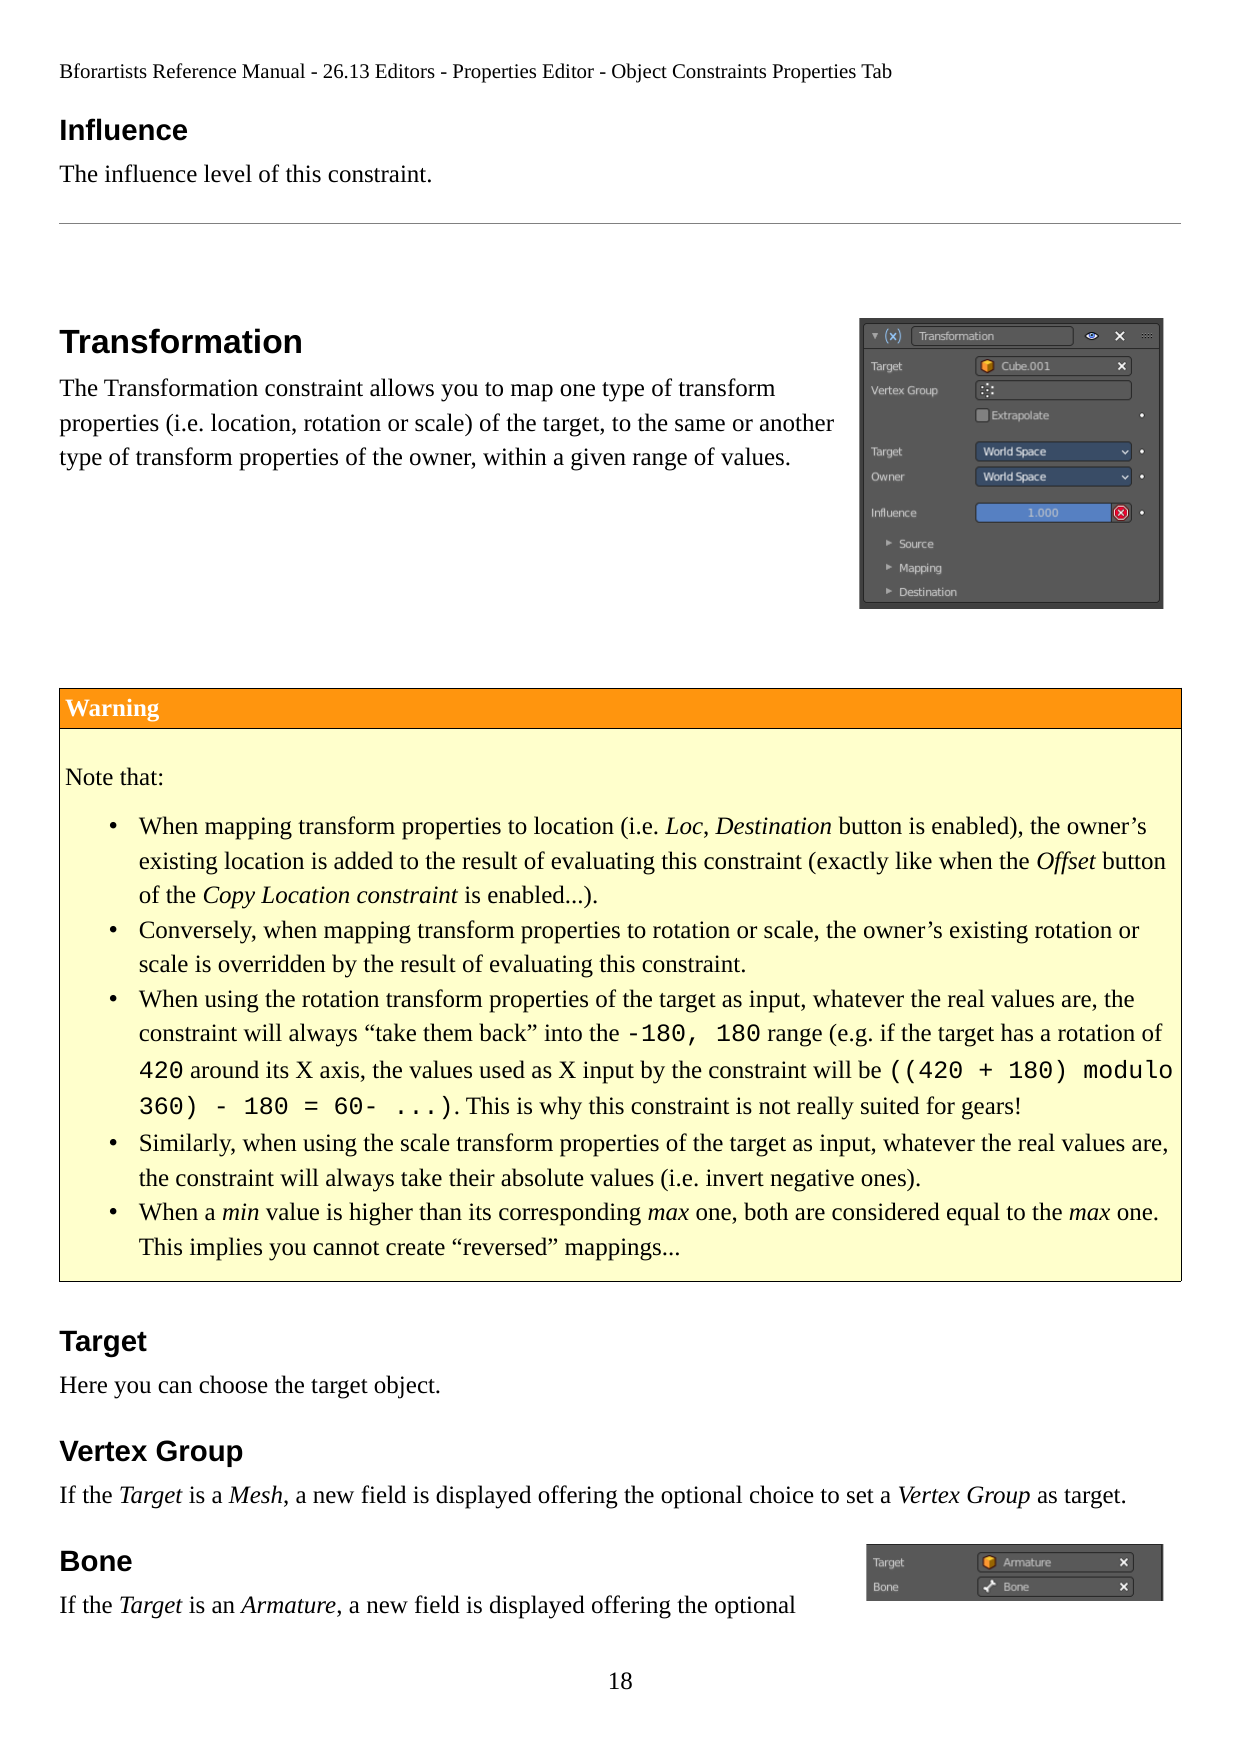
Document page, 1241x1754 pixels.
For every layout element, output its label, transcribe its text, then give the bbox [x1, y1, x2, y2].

subtitle Transformation [59, 322, 859, 361]
text The influence level of this constraint. [59, 159, 1181, 188]
text The Transformation constraint allows you to map one type of transform properties (i.e. location, rotation or scale) of the target, to the same or another type of transform properties of the owner, within a given range of values. [59, 373, 859, 471]
table_header Warning [60, 689, 1181, 728]
subtitle Vertex Group [59, 1434, 1181, 1468]
picture [859, 318, 1164, 609]
subtitle Bone [59, 1544, 866, 1578]
picture [866, 1544, 1164, 1601]
table_cell Note that: When mapping transform properties to location (i.e. Loc, Destination button is enabled), the owner’s existing location is added to the result of evaluating this constraint (exactly like when the Offset button of the Copy Location constraint is enabled...). Conversely, when mapping transform properties to rotation or scale, the owner’s existing rotation or scale is overridden by the result of evaluating this constraint. When using the rotation transform properties of the target as input, whatever the real values are, the constraint will always “take them back” into the -180, 180 range (e.g. if the target has a rotation of 420 around its X axis, the values used as X input by the constraint will be ((420 + 180) modulo 360) - 180 = 60- ...). This is why this constraint is not really suited for gears! Similarly, when using the scale transform properties of the target as input, whatever the real values are, the constraint will always take their absolute values (i.e. invert negative ones). When a min value is higher than its corresponding max one, both are considered equal to the max one. This implies you cannot create “reversed” mappings... [60, 729, 1181, 1281]
subtitle Target [59, 1324, 1181, 1358]
text If the Target is an Armature, a new field is displayed offering the optional [59, 1590, 1181, 1619]
text If the Target is a Mesh, a new field is displayed offering the optional choice to set a Vertex Group as target. [59, 1480, 1181, 1509]
subtitle [1164, 1544, 1181, 1578]
subtitle [1164, 322, 1181, 361]
subtitle Influence [59, 113, 1181, 146]
text Here you can choose the target object. [59, 1371, 1181, 1399]
